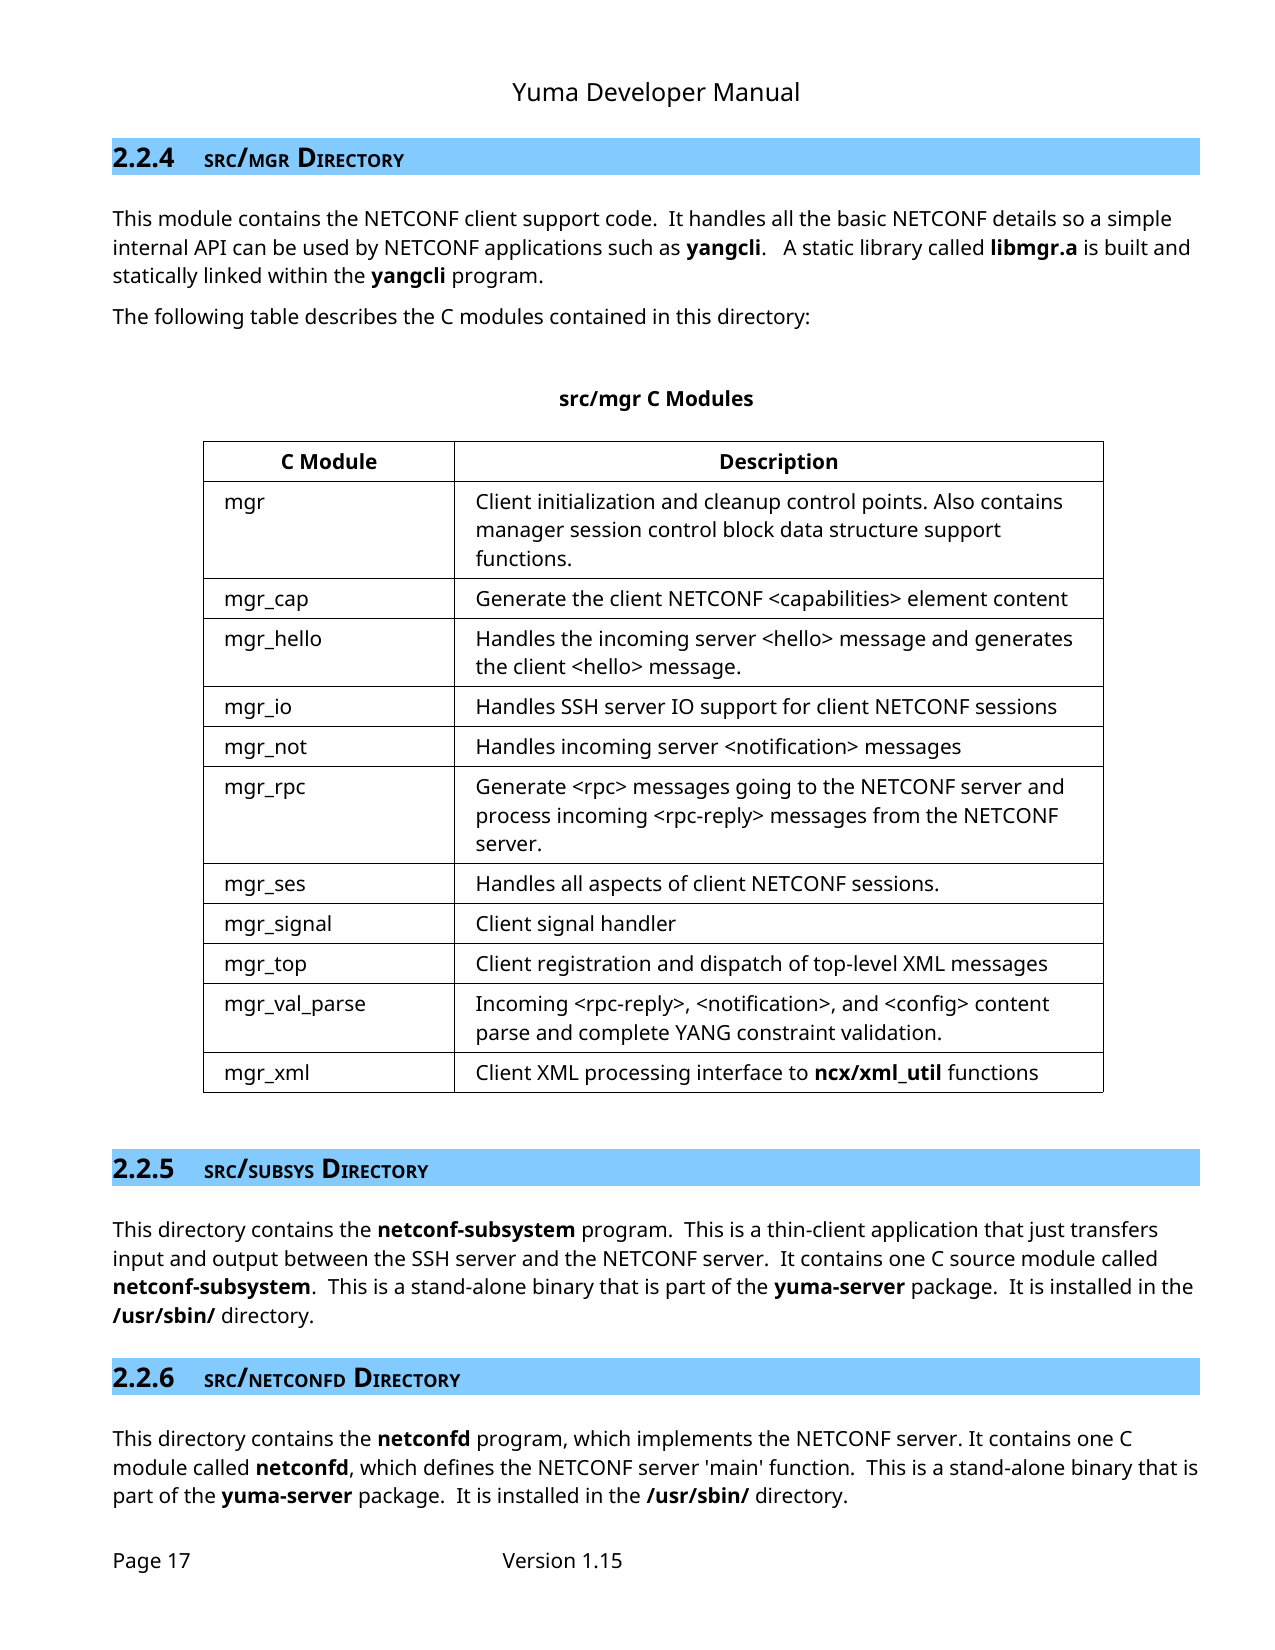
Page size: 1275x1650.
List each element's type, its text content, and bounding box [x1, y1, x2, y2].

text The following table describes the C modules contained in this directory: [112, 302, 1200, 331]
table_cell Generate <rpc> messages going to the NETCONF server and process incoming <rpc-reply> messages from the NETCONF server. [455, 767, 1103, 863]
text This module contains the NETCONF client support code. It handles all the basic NETCONF details so a simple internal API can be used by NETCONF applications such as yangcli. A static library called libmgr.a is built and statically linked within the yangcli program. [112, 204, 1200, 290]
table_cell mgr_io [204, 687, 454, 726]
table_cell Client XML processing interface to ncx/xml_util functions [455, 1053, 1103, 1092]
text This directory contains the netconfd program, which implements the NETCONF server. It contains one C module called netconfd, which defines the NETCONF server 'main' function. This is a stand-alone binary that is part of the yuma-server package. It is installed in the /usr/sbin/ directory. [112, 1424, 1200, 1510]
table_cell Client signal handler [455, 904, 1103, 943]
table_cell Generate the client NETCONF <capabilities> element content [455, 579, 1103, 618]
table_cell mgr_rpc [204, 767, 454, 863]
table_cell Handles all aspects of client NETCONF sessions. [455, 864, 1103, 903]
subtitle src/mgr C Modules [127, 384, 1185, 413]
table_cell mgr_not [204, 727, 454, 766]
table_cell mgr_xml [204, 1053, 454, 1092]
subtitle src/subsys Directory [112, 1149, 1200, 1186]
table_cell mgr_val_parse [204, 984, 454, 1052]
table_cell Handles SSH server IO support for client NETCONF sessions [455, 687, 1103, 726]
table_cell mgr [204, 482, 454, 578]
table_cell mgr_top [204, 944, 454, 983]
table_cell mgr_hello [204, 619, 454, 686]
subtitle src/mgr Directory [112, 138, 1200, 175]
table_cell Handles incoming server <notification> messages [455, 727, 1103, 766]
subtitle src/netconfd Directory [112, 1358, 1200, 1395]
table_cell Handles the incoming server <hello> message and generates the client <hello> message. [455, 619, 1103, 686]
table_cell mgr_ses [204, 864, 454, 903]
table_cell mgr_signal [204, 904, 454, 943]
table_header Description [455, 442, 1103, 481]
table_header C Module [204, 442, 454, 481]
table_cell Incoming <rpc-reply>, <notification>, and <config> content parse and complete YANG constraint validation. [455, 984, 1103, 1052]
text This directory contains the netconf-subsystem program. This is a thin-client application that just transfers input and output between the SSH server and the NETCONF server. It contains one C source module called netconf-subsystem. This is a stand-alone binary that is part of the yuma-server package. It is installed in the /usr/sbin/ directory. [112, 1216, 1200, 1329]
table_cell Client registration and dispatch of top-level XML messages [455, 944, 1103, 983]
table_cell Client initialization and cleanup control points. Also contains manager session control block data structure support functions. [455, 482, 1103, 578]
table_cell mgr_cap [204, 579, 454, 618]
